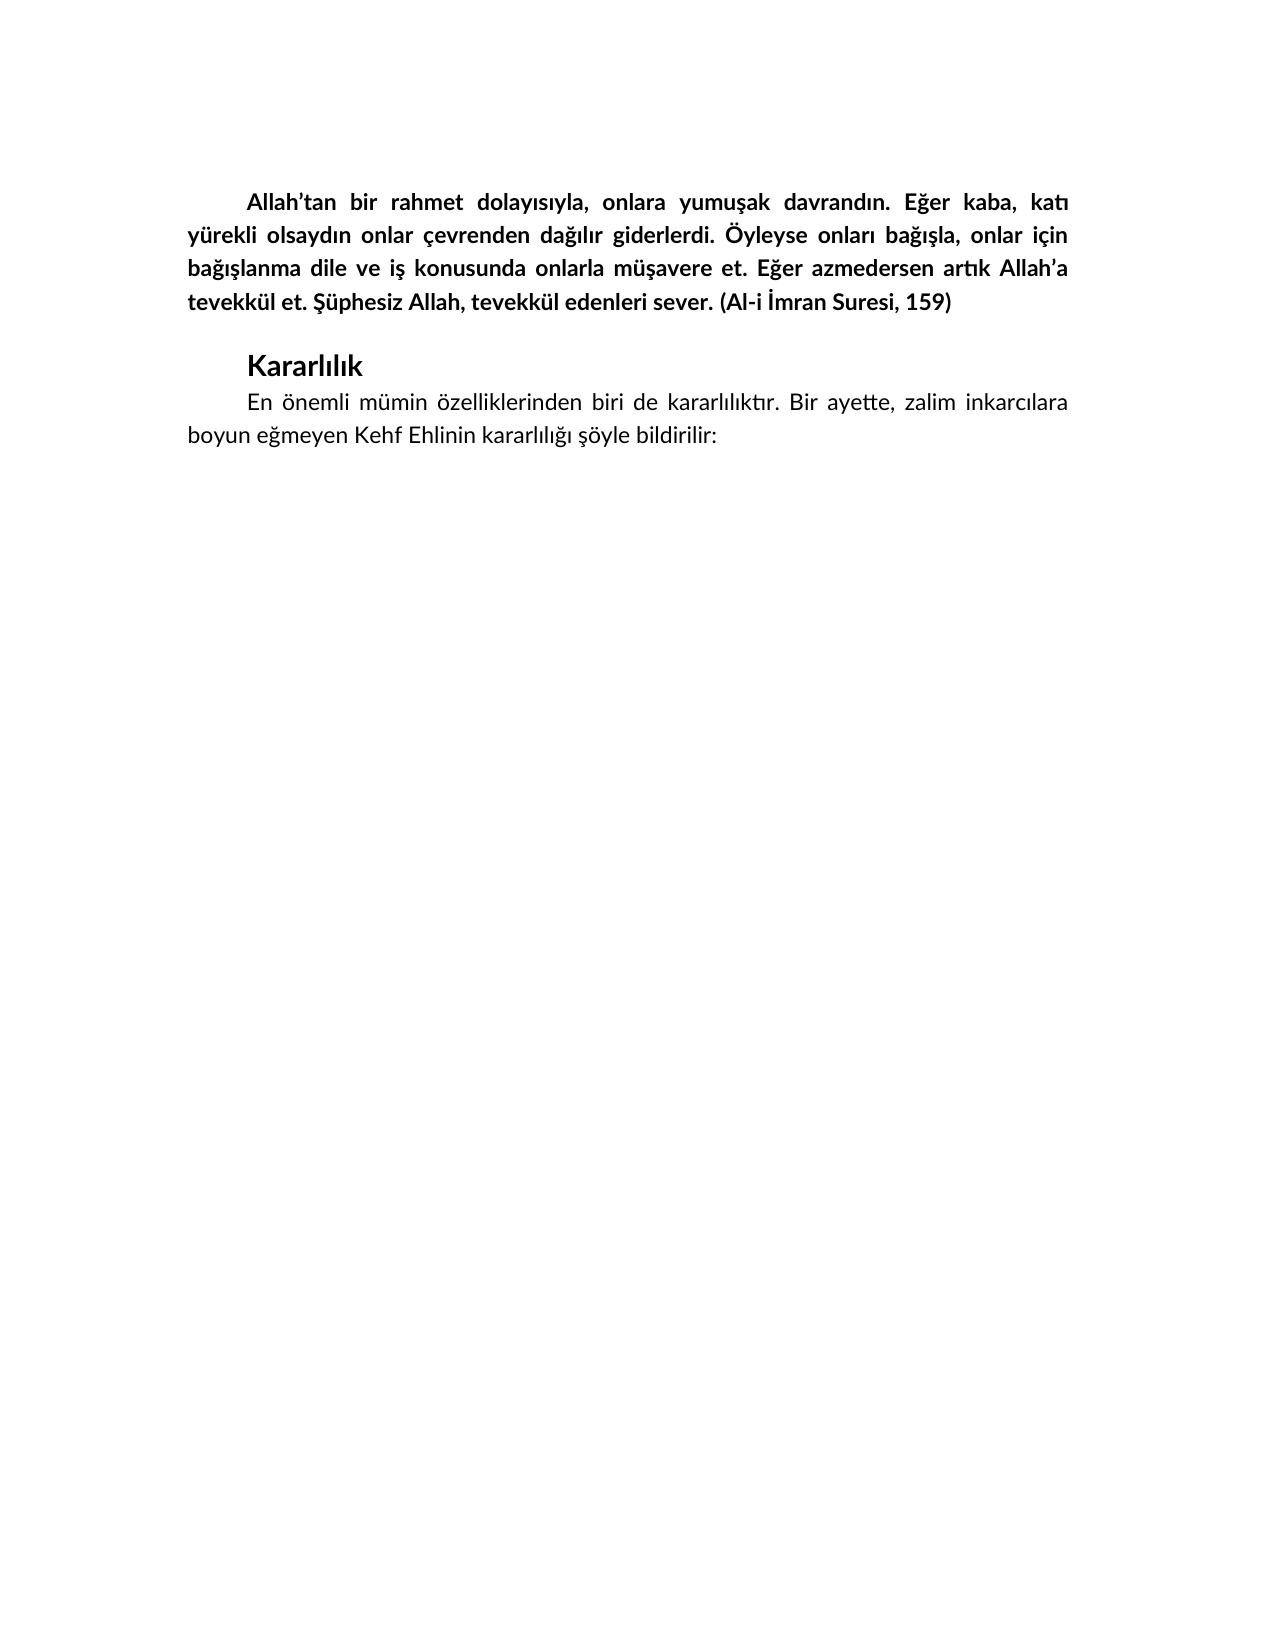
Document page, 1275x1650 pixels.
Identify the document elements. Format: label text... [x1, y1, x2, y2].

text Allah’tan bir rahmet dolayısıyla, onlara yumuşak davrandın. Eğer kaba, katı yürekli olsaydın onlar çevrenden dağılır giderlerdi. Öyleyse onları bağışla, onlar için bağışlanma dile ve iş konusunda onlarla müşavere et. Eğer azmedersen artık Allah’a tevekkül et. Şüphesiz Allah, tevekkül edenleri sever. (Al-i İmran Suresi, 159) [187, 183, 1070, 317]
text Kararlılık [187, 350, 1070, 383]
text En önemli mümin özelliklerinden biri de kararlılıktır. Bir ayette, zalim inkarcılara boyun eğmeyen Kehf Ehlinin kararlılığı şöyle bildirilir: [187, 383, 1070, 450]
